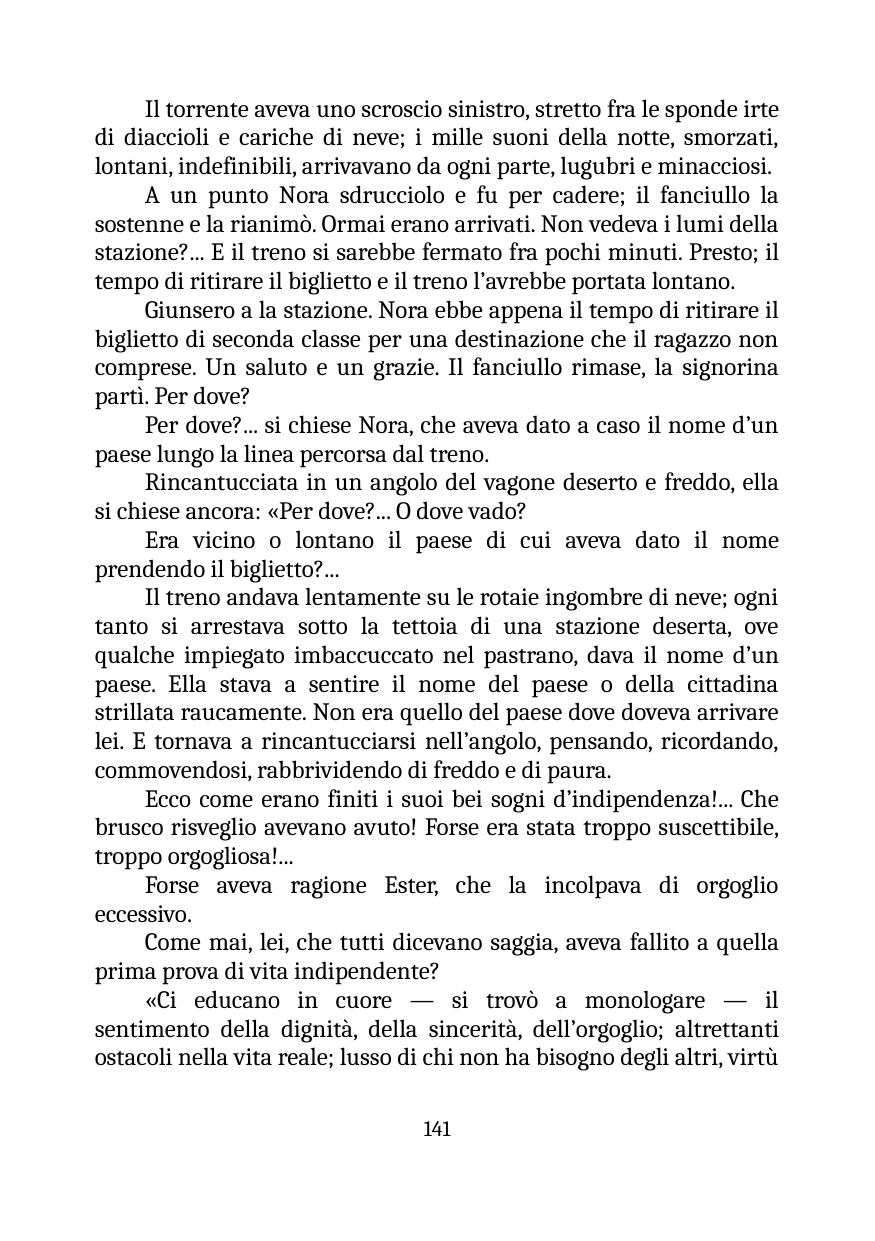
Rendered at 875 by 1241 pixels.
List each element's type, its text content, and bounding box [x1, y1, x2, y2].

text A un punto Nora sdrucciolo e fu per cadere; il fanciullo la sostenne e la rianimò. Ormai erano arrivati. Non vedeva i lumi della stazione?... E il treno si sarebbe fermato fra pochi minuti. Presto; il tempo di ritirare il biglietto e il treno l’avrebbe portata lontano. [94, 181, 779, 296]
text Era vicino o lontano il paese di cui aveva dato il nome prendendo il biglietto?... [94, 526, 779, 583]
text Forse aveva ragione Ester, che la incolpava di orgoglio eccessivo. [94, 871, 779, 928]
text «Ci educano in cuore — si trovò a monologare — il sentimento della dignità, della sincerità, dell’orgoglio; altrettanti ostacoli nella vita reale; lusso di chi non ha bisogno degli altri, virtù [94, 986, 779, 1072]
text Rincantucciata in un angolo del vagone deserto e freddo, ella si chiese ancora: «Per dove?... O dove vado? [94, 468, 779, 526]
text Giunsero a la stazione. Nora ebbe appena il tempo di ritirare il biglietto di seconda classe per una destinazione che il ragazzo non comprese. Un saluto e un grazie. Il fanciullo rimase, la signorina partì. Per dove? [94, 296, 779, 411]
text Come mai, lei, che tutti dicevano saggia, aveva fallito a quella prima prova di vita indipendente? [94, 928, 779, 986]
text Il torrente aveva uno scroscio sinistro, stretto fra le sponde irte di diaccioli e cariche di neve; i mille suoni della notte, smorzati, lontani, indefinibili, arrivavano da ogni parte, lugubri e minacciosi. [94, 94, 779, 181]
text Il treno andava lentamente su le rotaie ingombre di neve; ogni tanto si arrestava sotto la tettoia di una stazione deserta, ove qualche impiegato imbaccuccato nel pastrano, dava il nome d’un paese. Ella stava a sentire il nome del paese o della cittadina strillata raucamente. Non era quello del paese dove doveva arrivare lei. E tornava a rincantucciarsi nell’angolo, pensando, ricordando, commovendosi, rabbrividendo di freddo e di paura. [94, 583, 779, 784]
text Per dove?... si chiese Nora, che aveva dato a caso il nome d’un paese lungo la linea percorsa dal treno. [94, 411, 779, 468]
text Ecco come erano finiti i suoi bei sogni d’indipendenza!... Che brusco risveglio avevano avuto! Forse era stata troppo suscettibile, troppo orgogliosa!... [94, 784, 779, 871]
